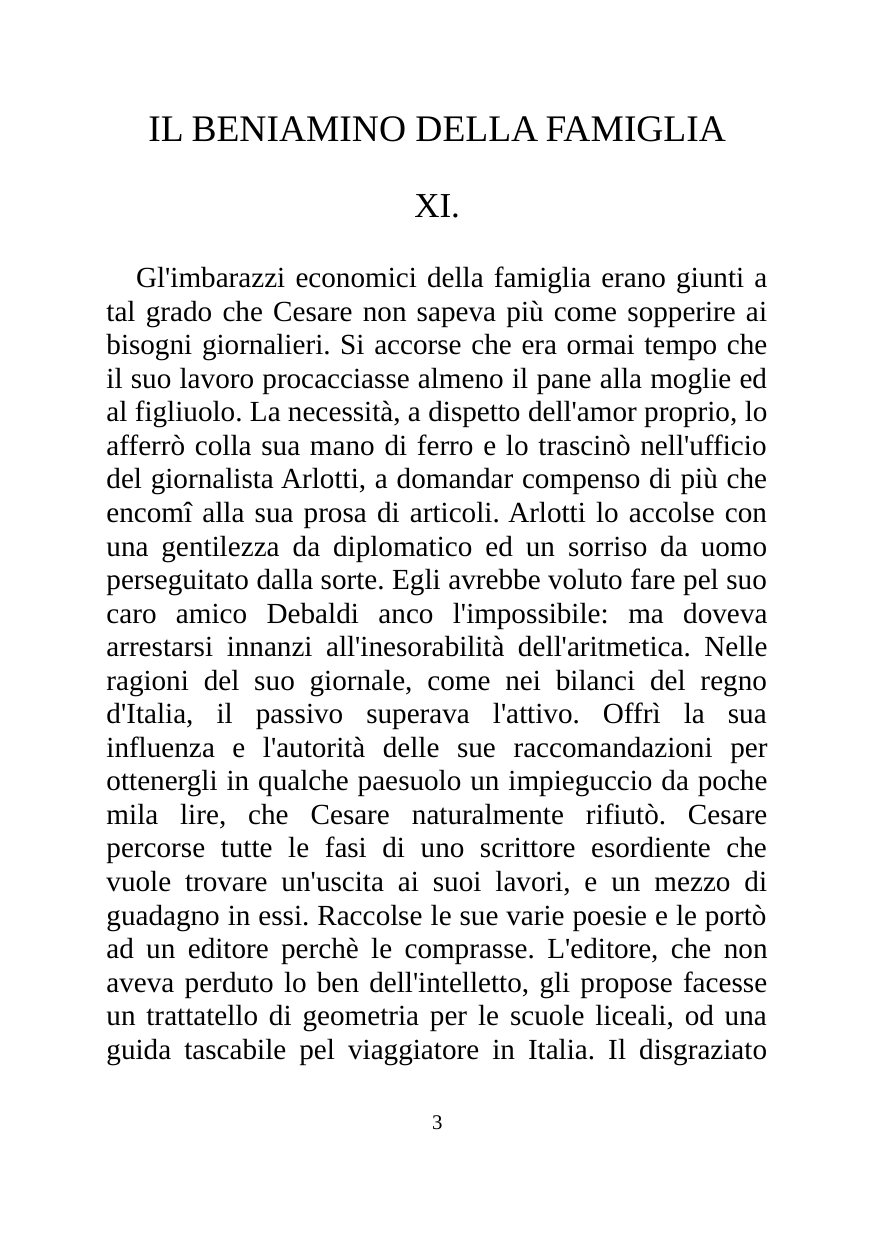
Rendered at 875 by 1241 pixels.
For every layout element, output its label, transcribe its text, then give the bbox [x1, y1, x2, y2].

text Gl'imbarazzi economici della famiglia erano giunti a tal grado che Cesare non sapeva più come sopperire ai bisogni giornalieri. Si accorse che era ormai tempo che il suo lavoro procacciasse almeno il pane alla moglie ed al figliuolo. La necessità, a dispetto dell'amor proprio, lo afferrò colla sua mano di ferro e lo trascinò nell'ufficio del giornalista Arlotti, a domandar compenso di più che encomî alla sua prosa di articoli. Arlotti lo accolse con una gentilezza da diplomatico ed un sorriso da uomo perseguitato dalla sorte. Egli avrebbe voluto fare pel suo caro amico Debaldi anco l'impossibile: ma doveva arrestarsi innanzi all'inesorabilità dell'aritmetica. Nelle ragioni del suo giornale, come nei bilanci del regno d'Italia, il passivo superava l'attivo. Offrì la sua influenza e l'autorità delle sue raccomandazioni per ottenergli in qualche paesuolo un impieguccio da poche mila lire, che Cesare naturalmente rifiutò. Cesare percorse tutte le fasi di uno scrittore esordiente che vuole trovare un'uscita ai suoi lavori, e un mezzo di guadagno in essi. Raccolse le sue varie poesie e le portò ad un editore perchè le comprasse. L'editore, che non aveva perduto lo ben dell'intelletto, gli propose facesse un trattatello di geometria per le scuole liceali, od una guida tascabile pel viaggiatore in Italia. Il disgraziato [106, 260, 768, 1065]
text IL BENIAMINO DELLA FAMIGLIA [106, 106, 768, 149]
subtitle XI. [106, 185, 768, 225]
